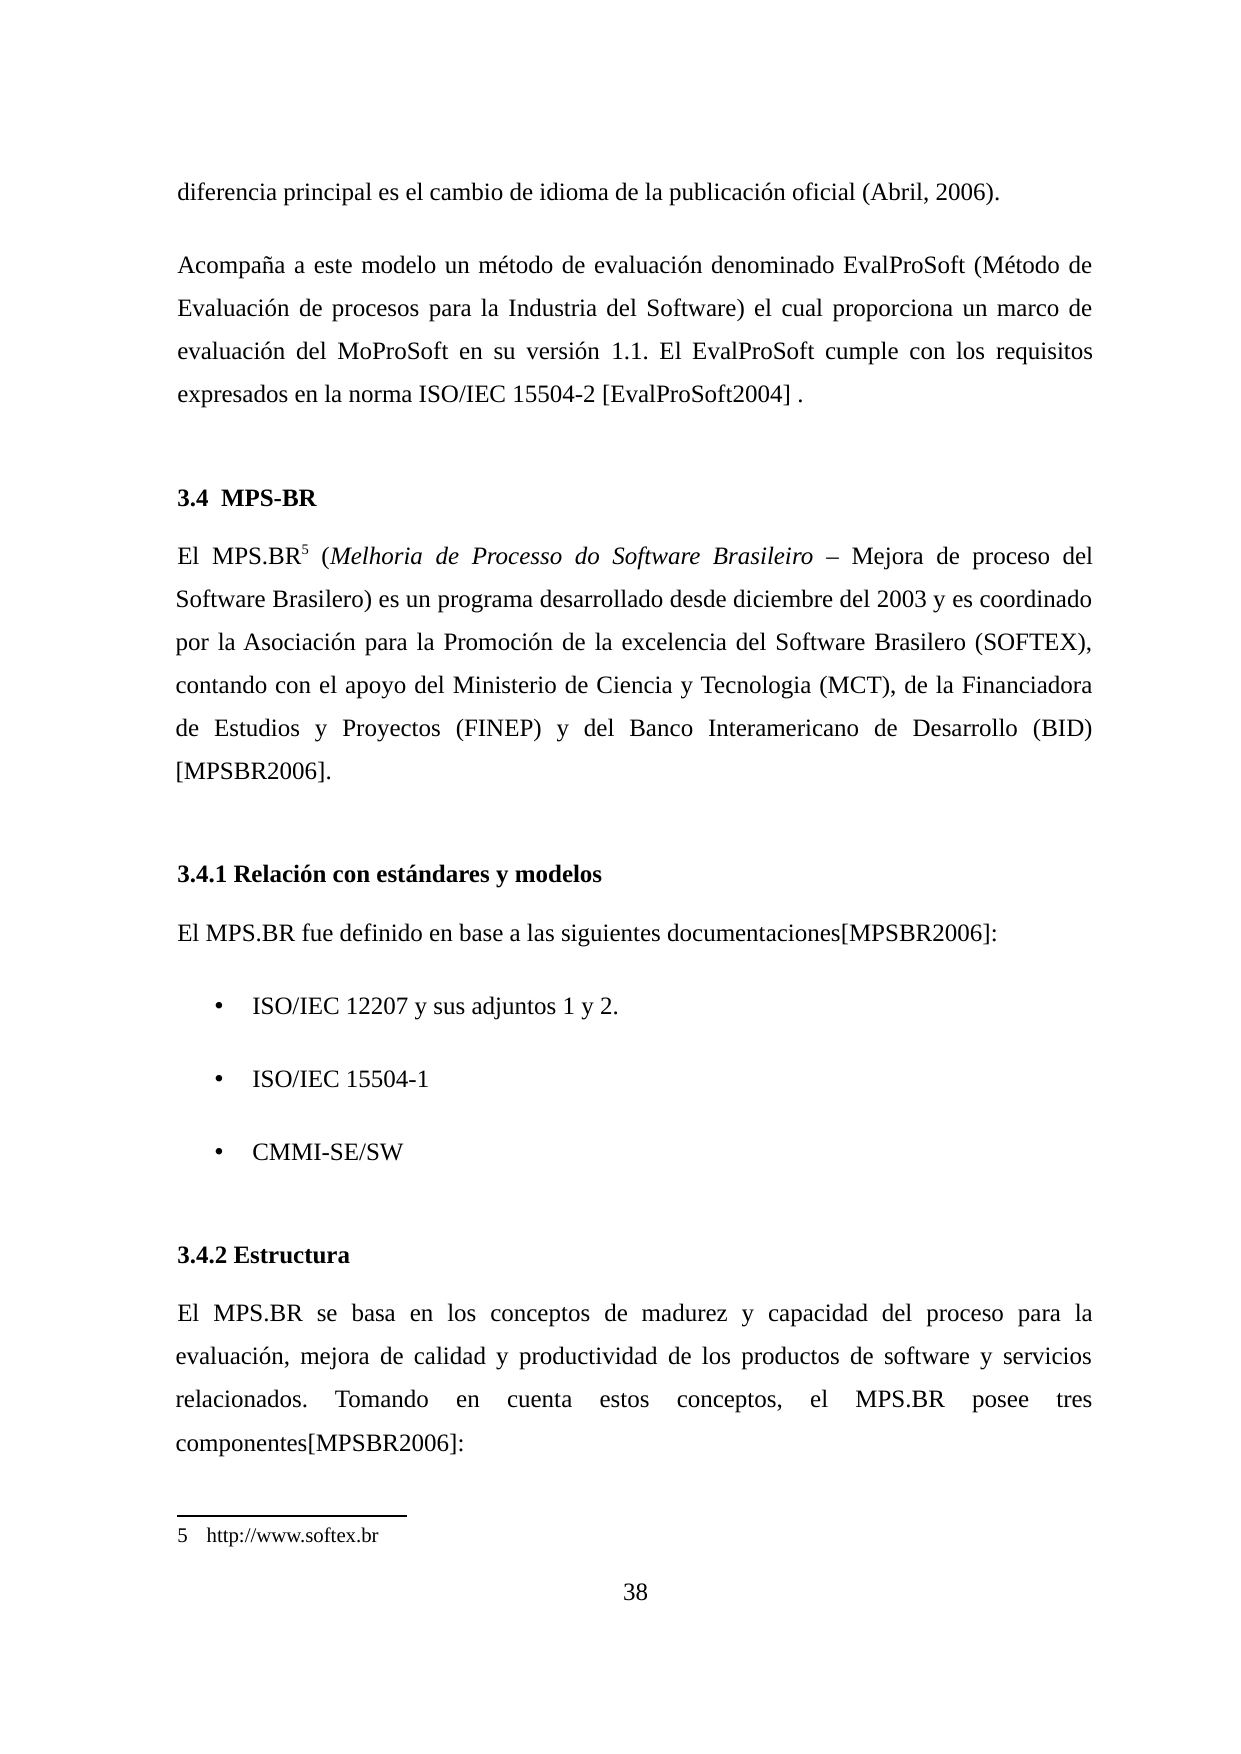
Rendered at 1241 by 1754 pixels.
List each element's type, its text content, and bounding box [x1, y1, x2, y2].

list CMMI-SE/SW [214, 1137, 1093, 1166]
text El MPS.BR se basa en los conceptos de madurez y capacidad del proceso para la evaluación, mejora de calidad y productividad de los productos de software y servicios relacionados. Tomando en cuenta estos conceptos, el MPS.BR posee tres componentes[MPSBR2006]: [175, 1298, 1093, 1456]
subtitle 3.4 MPS-BR [177, 483, 1093, 511]
text Acompaña a este modelo un método de evaluación denominado EvalProSoft (Método de Evaluación de procesos para la Industria del Software) el cual proporciona un marco de evaluación del MoProSoft en su versión 1.1. El EvalProSoft cumple con los requisitos expresados en la norma ISO/IEC 15504-2 [EvalProSoft2004] . [177, 250, 1093, 408]
text 3.4.2 Estructura [177, 1240, 1093, 1269]
text El MPS.BR (Melhoria de Processo do Software Brasileiro – Mejora de proceso del Software Brasilero) es un programa desarrollado desde diciembre del 2003 y es coordinado por la Asociación para la Promoción de la excelencia del Software Brasilero (SOFTEX), contando con el apoyo del Ministerio de Ciencia y Tecnologia (MCT), de la Financiadora de Estudios y Proyectos (FINEP) y del Banco Interamericano de Desarrollo (BID)[MPSBR2006]. [175, 541, 1093, 785]
text http://www.softex.br [177, 1522, 1093, 1547]
text 3.4.1 Relación con estándares y modelos [177, 859, 1093, 888]
list ISO/IEC 15504-1 [214, 1064, 1093, 1093]
list diferencia principal es el cambio de idioma de la publicación oficial (Abril, 2006). [177, 177, 1093, 206]
list ISO/IEC 12207 y sus adjuntos 1 y 2. [214, 991, 1093, 1019]
text El MPS.BR fue definido en base a las siguientes documentaciones[MPSBR2006]: [175, 918, 1093, 946]
